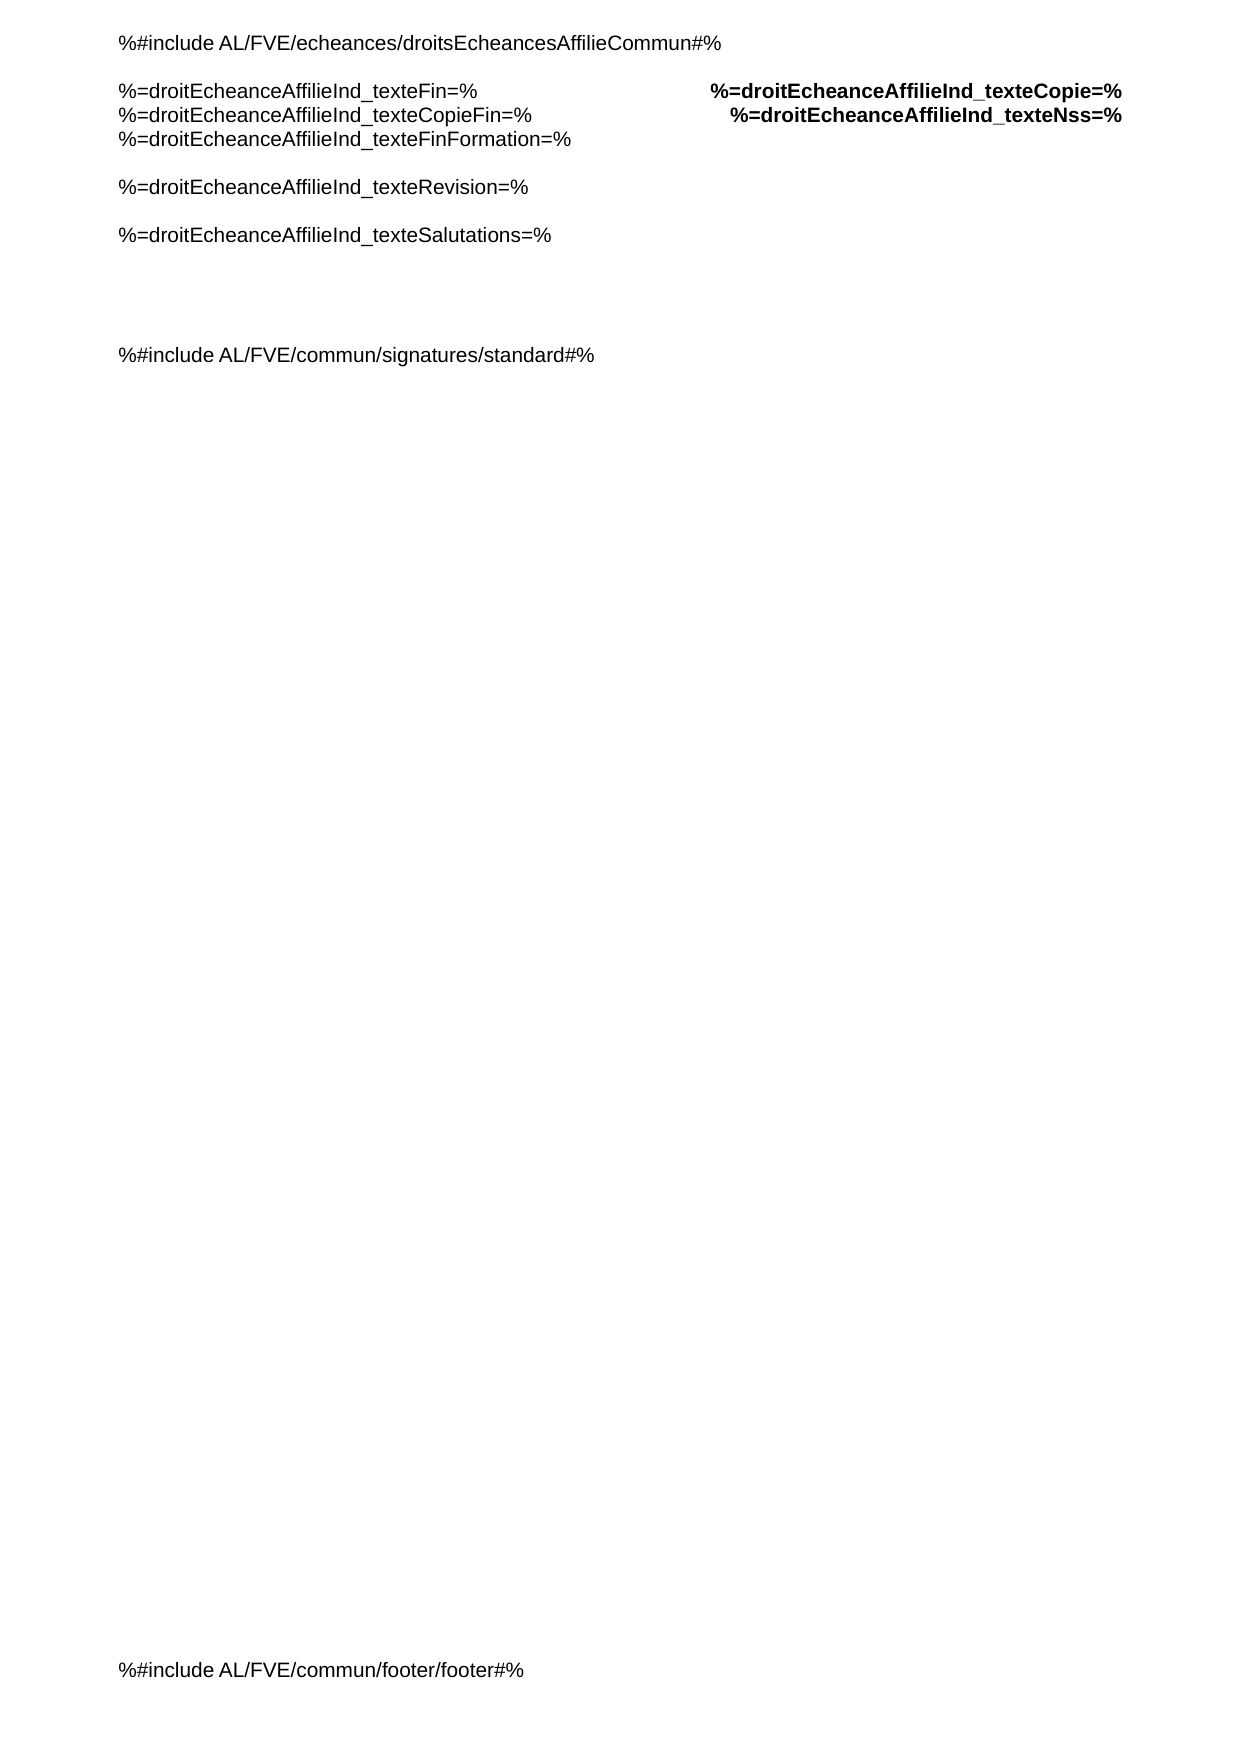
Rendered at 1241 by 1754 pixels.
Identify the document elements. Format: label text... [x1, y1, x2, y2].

text %=droitEcheanceAffilieInd_texteFin=% %=droitEcheanceAffilieInd_texteCopie=% %=droitEcheanceAffilieInd_texteCopieFin=% %=droitEcheanceAffilieInd_texteNss=% %=droitEcheanceAffilieInd_texteFinFormation=% [118, 79, 1122, 151]
text %=droitEcheanceAffilieInd_texteSalutations=% [118, 223, 1122, 247]
text %#include AL/FVE/commun/signatures/standard#% [118, 343, 1122, 367]
text %=droitEcheanceAffilieInd_texteRevision=% [118, 175, 1122, 199]
text %#include AL/FVE/echeances/droitsEcheancesAffilieCommun#% [118, 31, 1131, 55]
